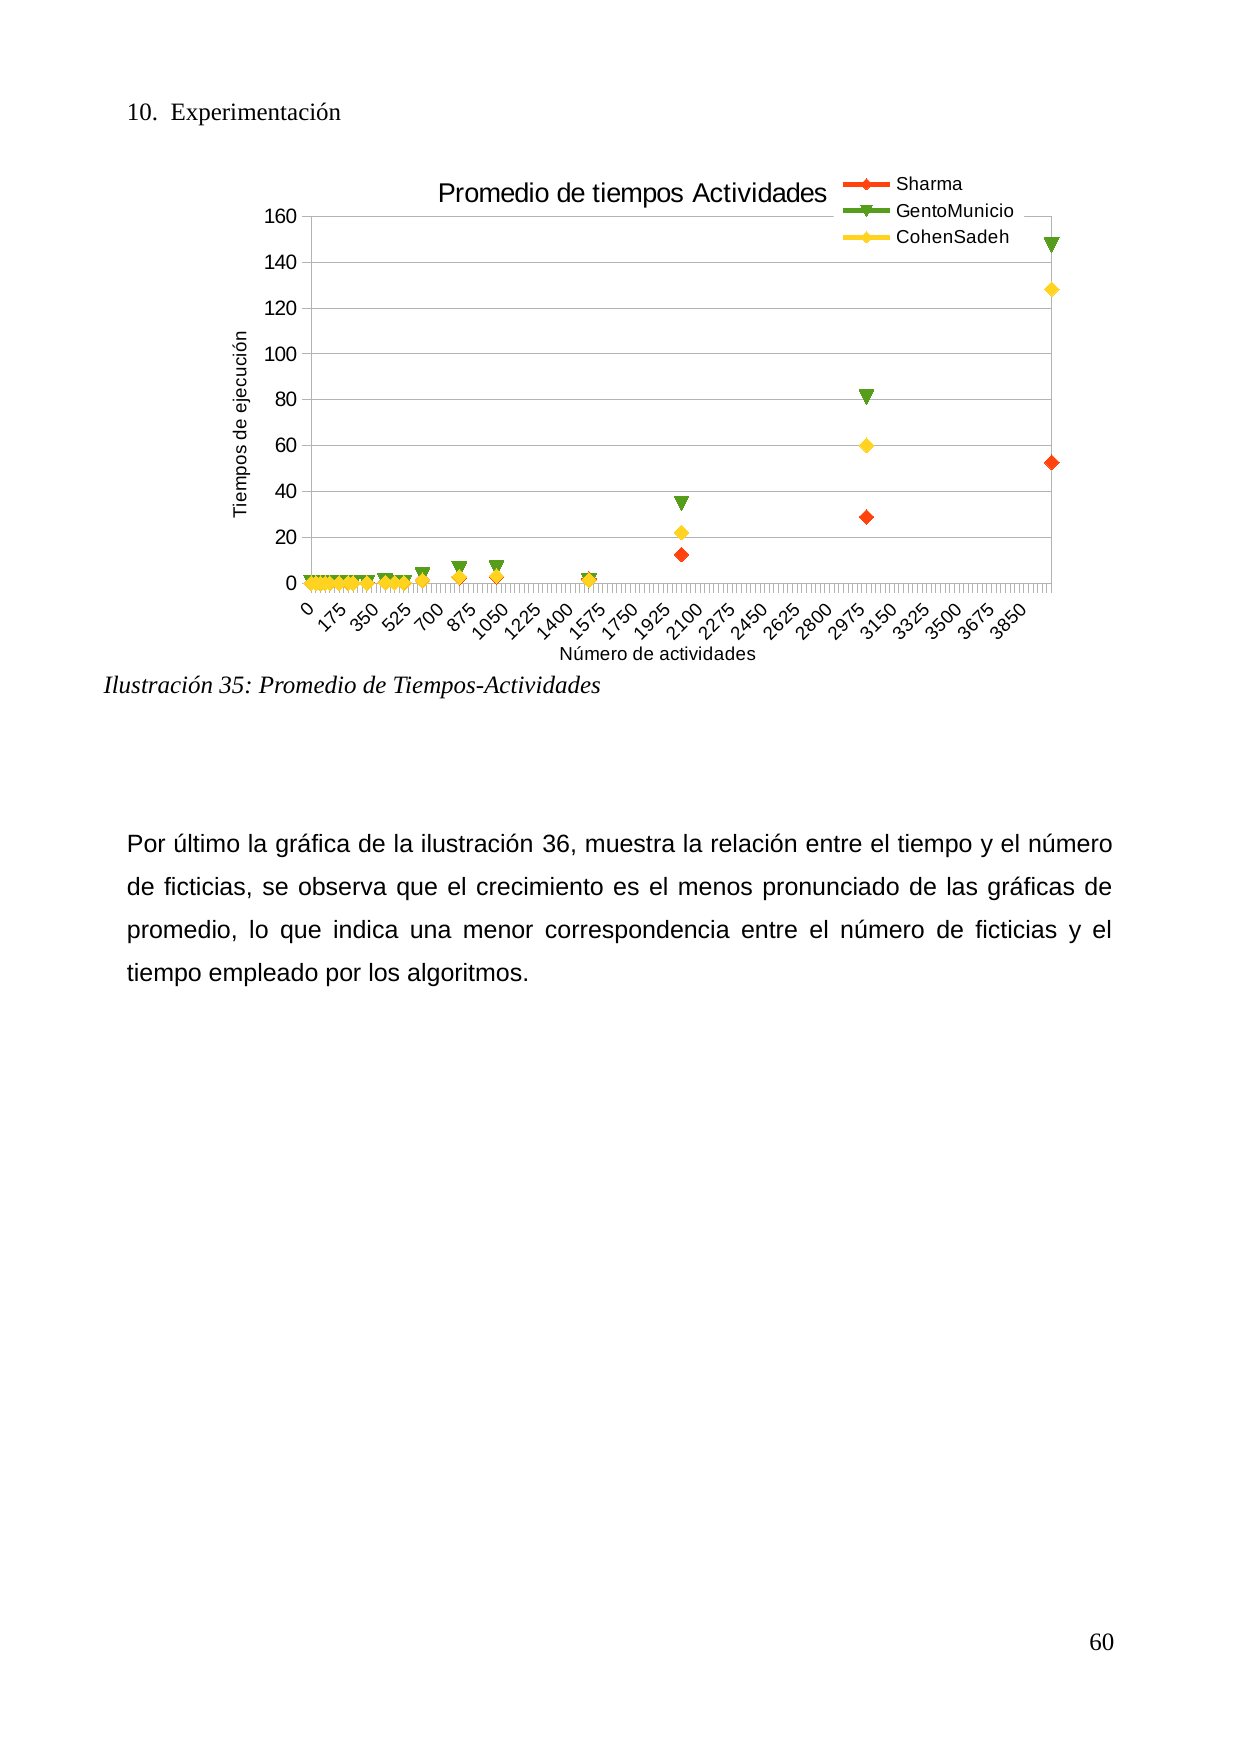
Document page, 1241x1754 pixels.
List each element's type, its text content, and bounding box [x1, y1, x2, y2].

text Por último la gráfica de la ilustración 36, muestra la relación entre el tiempo y el número de ficticias, se observa que el crecimiento es el menos pronunciado de las gráficas de promedio, lo que indica una menor correspondencia entre el número de ficticias y el tiempo empleado por los algoritmos. [127, 829, 1114, 987]
text Ilustración 35: Promedio de Tiempos-Actividades [103, 169, 1193, 699]
